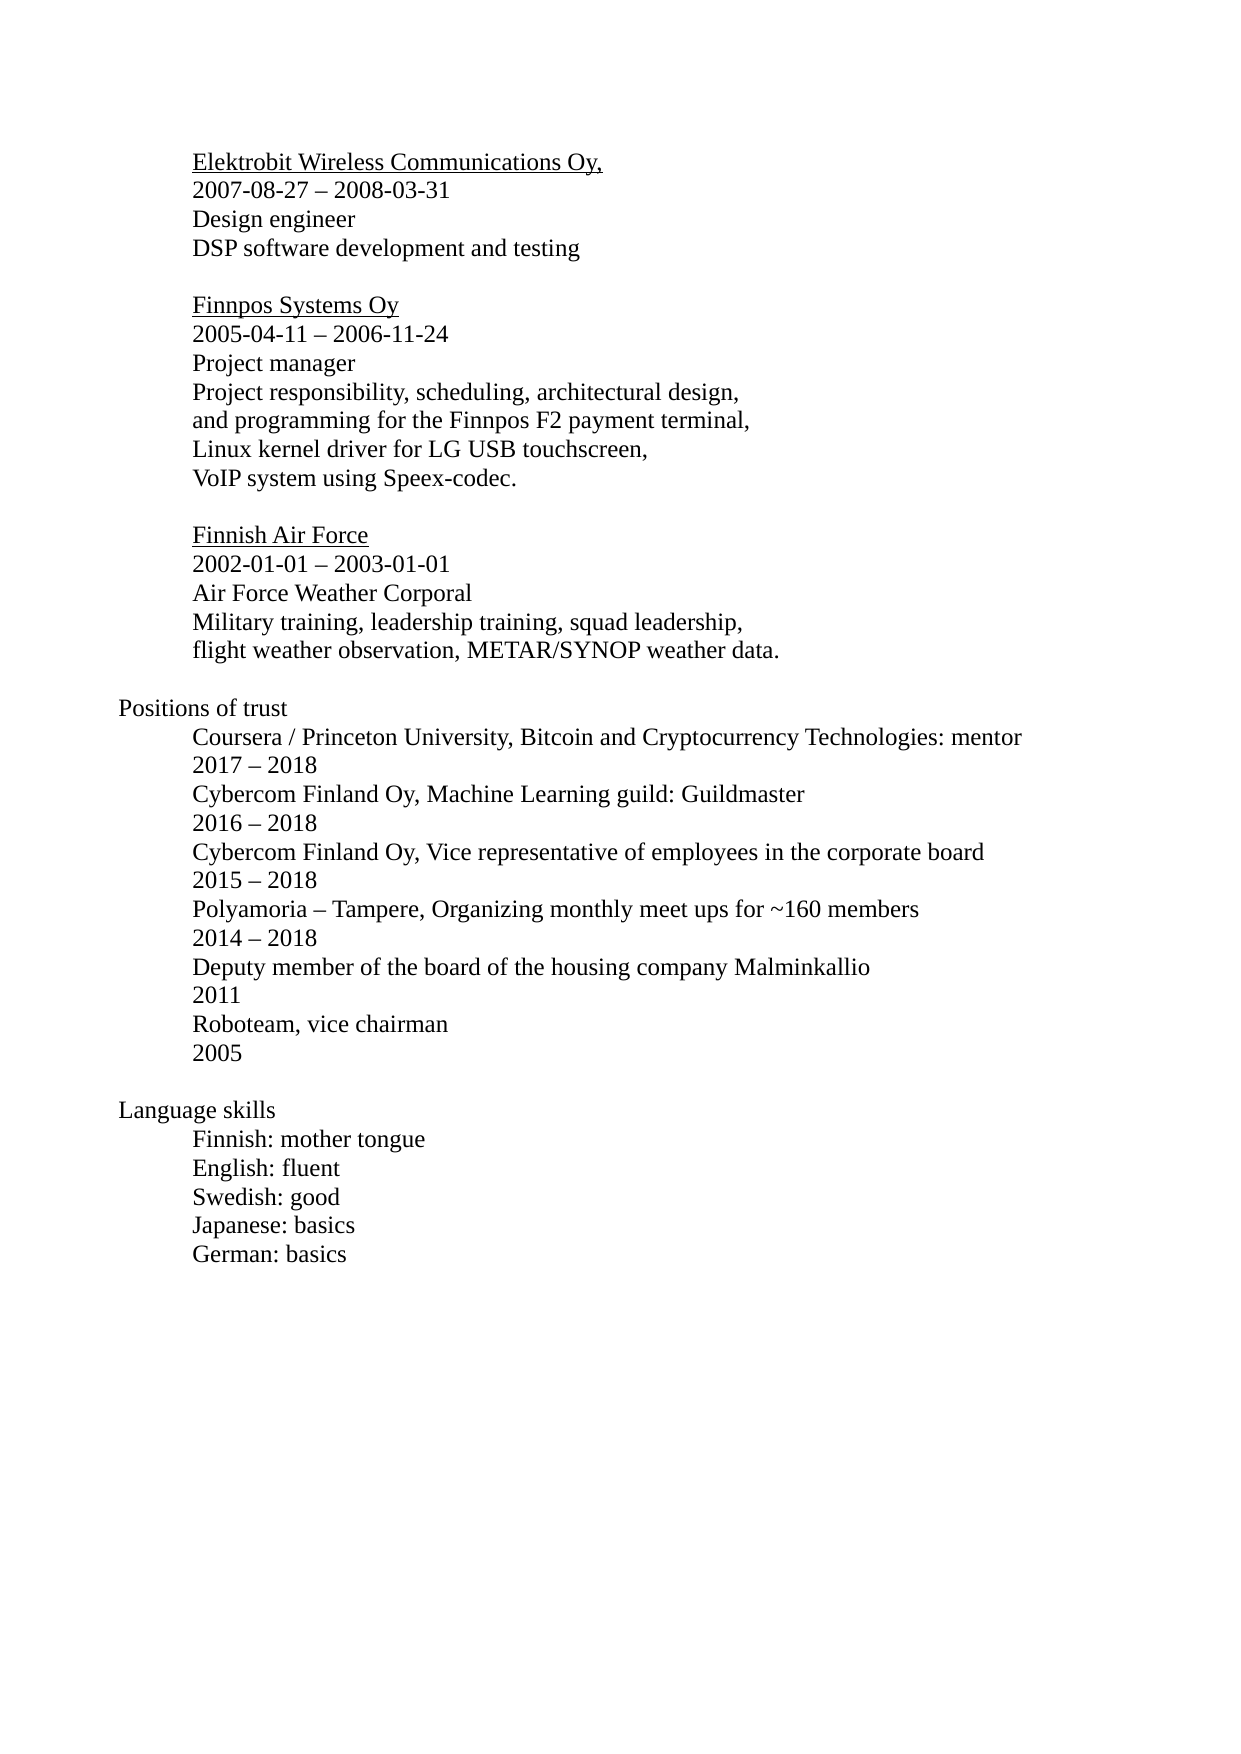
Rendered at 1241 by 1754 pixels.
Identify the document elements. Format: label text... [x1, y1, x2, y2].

text Elektrobit Wireless Communications Oy, [118, 147, 1122, 176]
text English: fluent [118, 1153, 1122, 1182]
text 2007-08-27 – 2008-03-31 [118, 176, 1122, 204]
text DSP software development and testing [118, 233, 1122, 262]
text Linux kernel driver for LG USB touchscreen, [118, 434, 1122, 463]
text 2002-01-01 – 2003-01-01 [118, 549, 1122, 578]
text Cybercom Finland Oy, Machine Learning guild: Guildmaster [118, 779, 1122, 808]
text Japanese: basics [118, 1211, 1122, 1239]
text Project manager [118, 348, 1122, 377]
text Military training, leadership training, squad leadership, [118, 607, 1122, 636]
text German: basics [118, 1239, 1122, 1268]
text 2014 – 2018 [118, 923, 1122, 952]
text Air Force Weather Corporal [118, 578, 1122, 607]
text Coursera / Princeton University, Bitcoin and Cryptocurrency Technologies: mentor [118, 722, 1122, 751]
text 2015 – 2018 [118, 866, 1122, 894]
text Language skills [118, 1096, 1122, 1124]
text VoIP system using Speex-codec. [118, 463, 1122, 492]
text Swedish: good [118, 1182, 1122, 1211]
text 2016 – 2018 [118, 808, 1122, 837]
text flight weather observation, METAR/SYNOP weather data. [118, 636, 1122, 664]
text Cybercom Finland Oy, Vice representative of employees in the corporate board [118, 837, 1122, 866]
text Deputy member of the board of the housing company Malminkallio [118, 952, 1122, 981]
text 2005 [118, 1038, 1122, 1067]
text Positions of trust [118, 693, 1122, 722]
text Finnish Air Force [118, 521, 1122, 549]
text Design engineer [118, 204, 1122, 233]
text 2011 [118, 981, 1122, 1009]
text 2005-04-11 – 2006-11-24 [118, 319, 1122, 348]
text 2017 – 2018 [118, 751, 1122, 779]
text Project responsibility, scheduling, architectural design, [118, 377, 1122, 406]
text Finnpos Systems Oy [118, 291, 1122, 319]
text Polyamoria – Tampere, Organizing monthly meet ups for ~160 members [118, 894, 1122, 923]
text Roboteam, vice chairman [118, 1009, 1122, 1038]
text and programming for the Finnpos F2 payment terminal, [118, 406, 1122, 434]
text Finnish: mother tongue [118, 1124, 1122, 1153]
